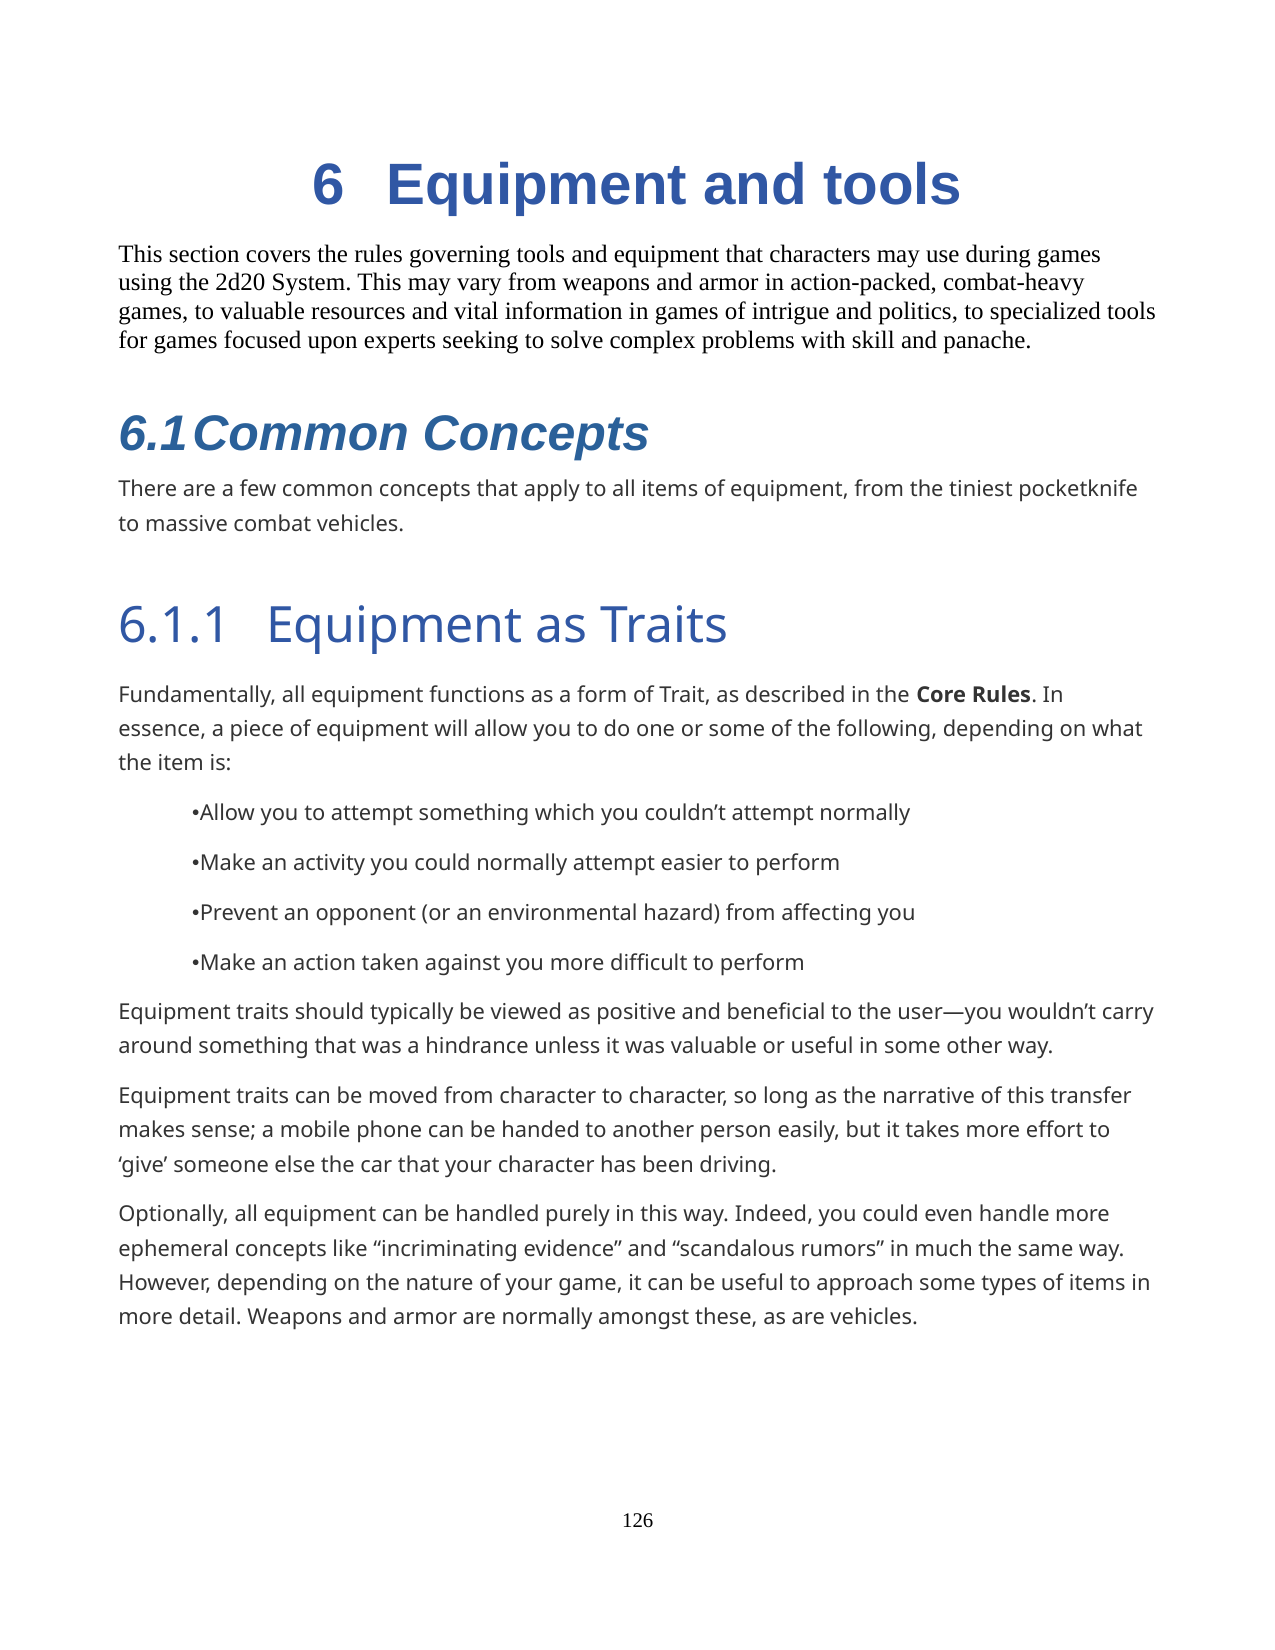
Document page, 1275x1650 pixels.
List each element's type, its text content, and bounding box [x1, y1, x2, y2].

subtitle Equipment as Traits [118, 588, 1157, 657]
text There are a few common concepts that apply to all items of equipment, from the tiniest pocketknife to massive combat vehicles. [118, 473, 1157, 537]
text Fundamentally, all equipment functions as a form of Trait, as described in the Core Rules. In essence, a piece of equipment will allow you to do one or some of the following, depending on what the item is: [118, 679, 1157, 777]
text Equipment traits can be moved from character to character, so long as the narrative of this transfer makes sense; a mobile phone can be handed to another person easily, but it takes more effort to ‘give’ someone else the car that your character has been driving. [118, 1080, 1157, 1178]
subtitle Common Concepts [118, 403, 1157, 461]
text Optionally, all equipment can be handled purely in this way. Indeed, you could even handle more ephemeral concepts like “incriminating evidence” and “scandalous rumors” in much the same way. However, depending on the nature of your game, it can be useful to approach some types of items in more detail. Weapons and armor are normally amongst these, as are vehicles. [118, 1198, 1157, 1331]
list Allow you to attempt something which you couldn’t attempt normally [118, 797, 1157, 827]
subtitle Equipment and tools [118, 149, 1157, 216]
list Make an activity you could normally attempt easier to perform [118, 847, 1157, 877]
list Prevent an opponent (or an environmental hazard) from affecting you [118, 897, 1157, 927]
list Make an action taken against you more difficult to perform [118, 947, 1157, 976]
text Equipment traits should typically be viewed as positive and beneficial to the user—you wouldn’t carry around something that was a hindrance unless it was valuable or useful in some other way. [118, 996, 1157, 1060]
text This section covers the rules governing tools and equipment that characters may use during games using the 2d20 System. This may vary from weapons and armor in action-packed, combat-heavy games, to valuable resources and vital information in games of intrigue and politics, to specialized tools for games focused upon experts seeking to solve complex problems with skill and panache. [118, 239, 1157, 354]
